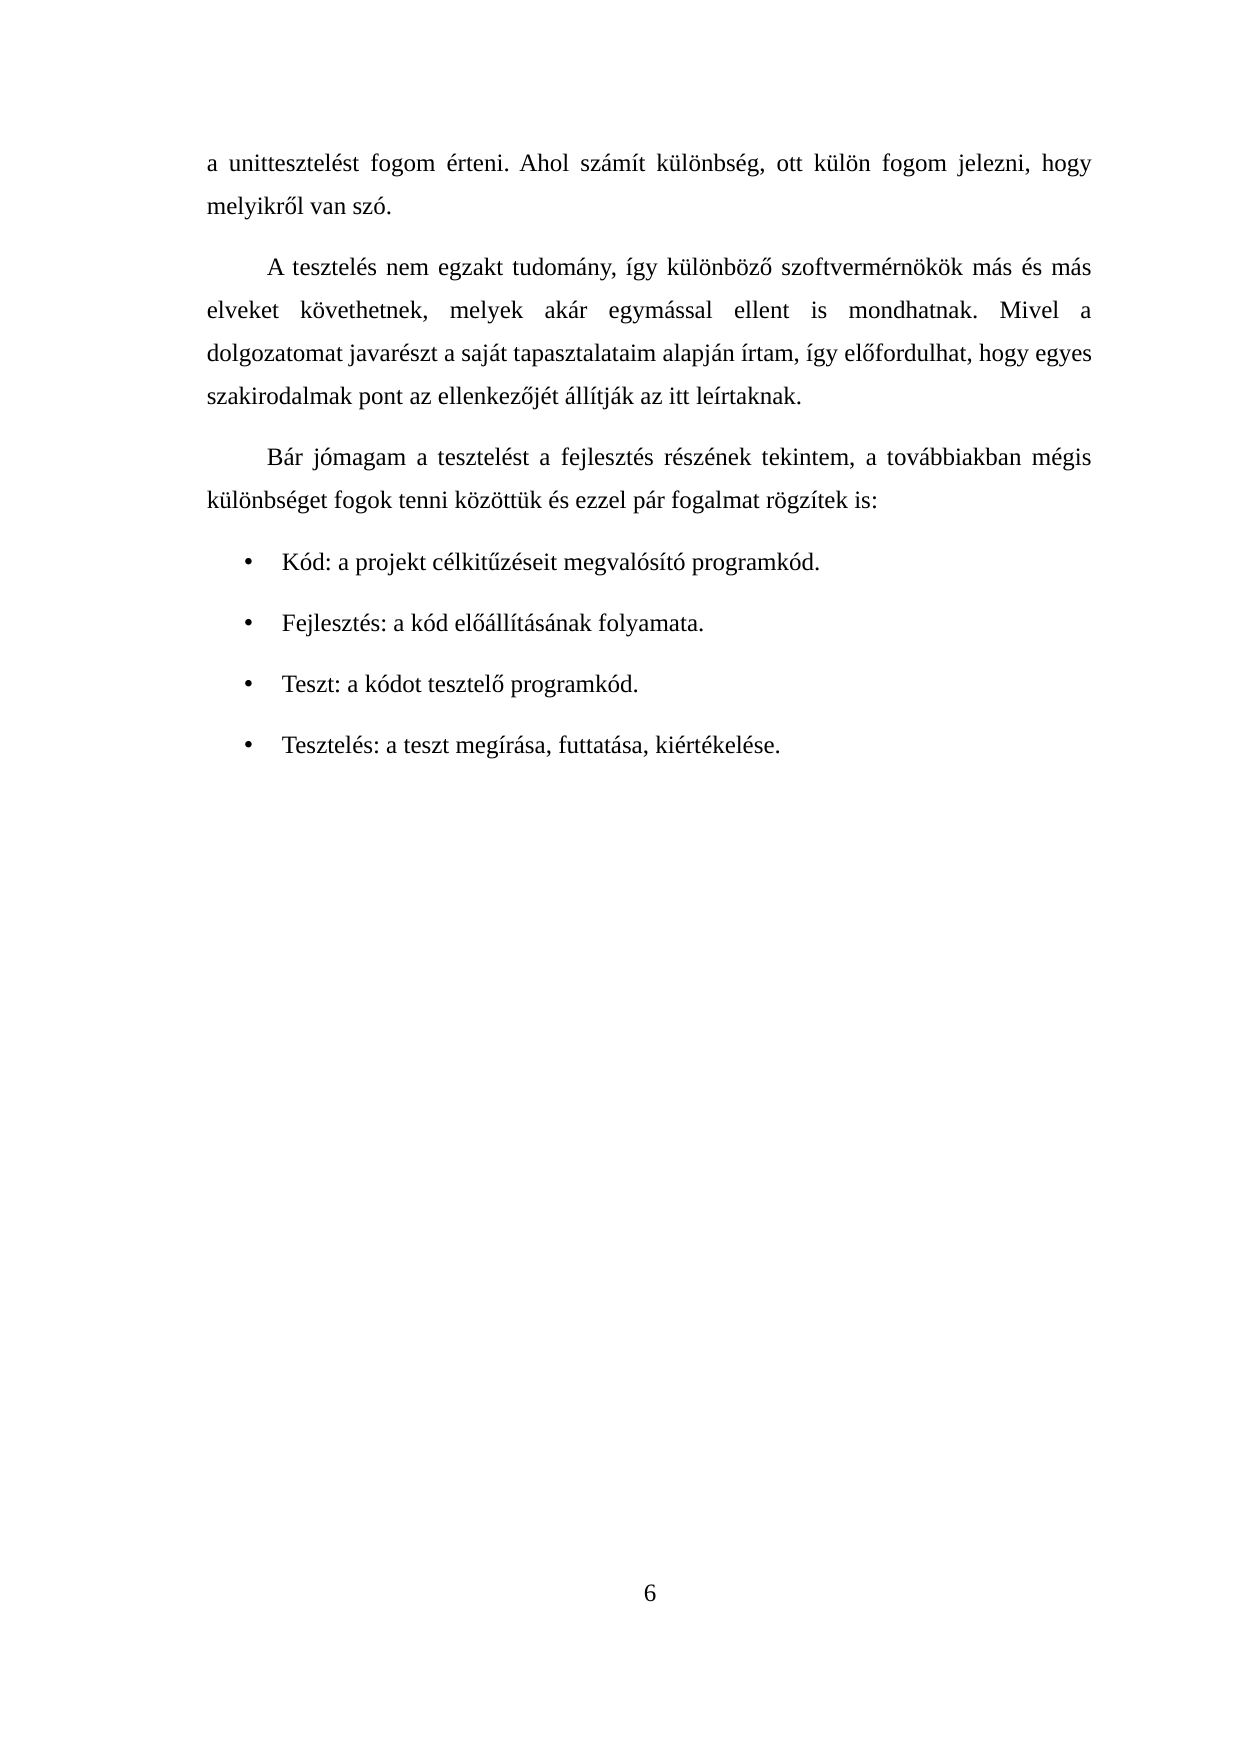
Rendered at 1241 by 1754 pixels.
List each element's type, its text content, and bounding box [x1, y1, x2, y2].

list Fejlesztés: a kód előállításának folyamata. [244, 608, 1093, 637]
list Teszt: a kódot tesztelő programkód. [244, 669, 1093, 698]
list Kód: a projekt célkitűzéseit megvalósító programkód. [244, 547, 1093, 575]
text a unittesztelést fogom érteni. Ahol számít különbség, ott külön fogom jelezni, hogy melyikről van szó. [207, 148, 1093, 219]
text A tesztelés nem egzakt tudomány, így különböző szoftvermérnökök más és más elveket követhetnek, melyek akár egymással ellent is mondhatnak. Mivel a dolgozatomat javarészt a saját tapasztalataim alapján írtam, így előfordulhat, hogy egyes szakirodalmak pont az ellenkezőjét állítják az itt leírtaknak. [207, 252, 1093, 410]
list Tesztelés: a teszt megírása, futtatása, kiértékelése. [244, 730, 1093, 759]
text Bár jómagam a tesztelést a fejlesztés részének tekintem, a továbbiakban mégis különbséget fogok tenni közöttük és ezzel pár fogalmat rögzítek is: [207, 442, 1093, 514]
